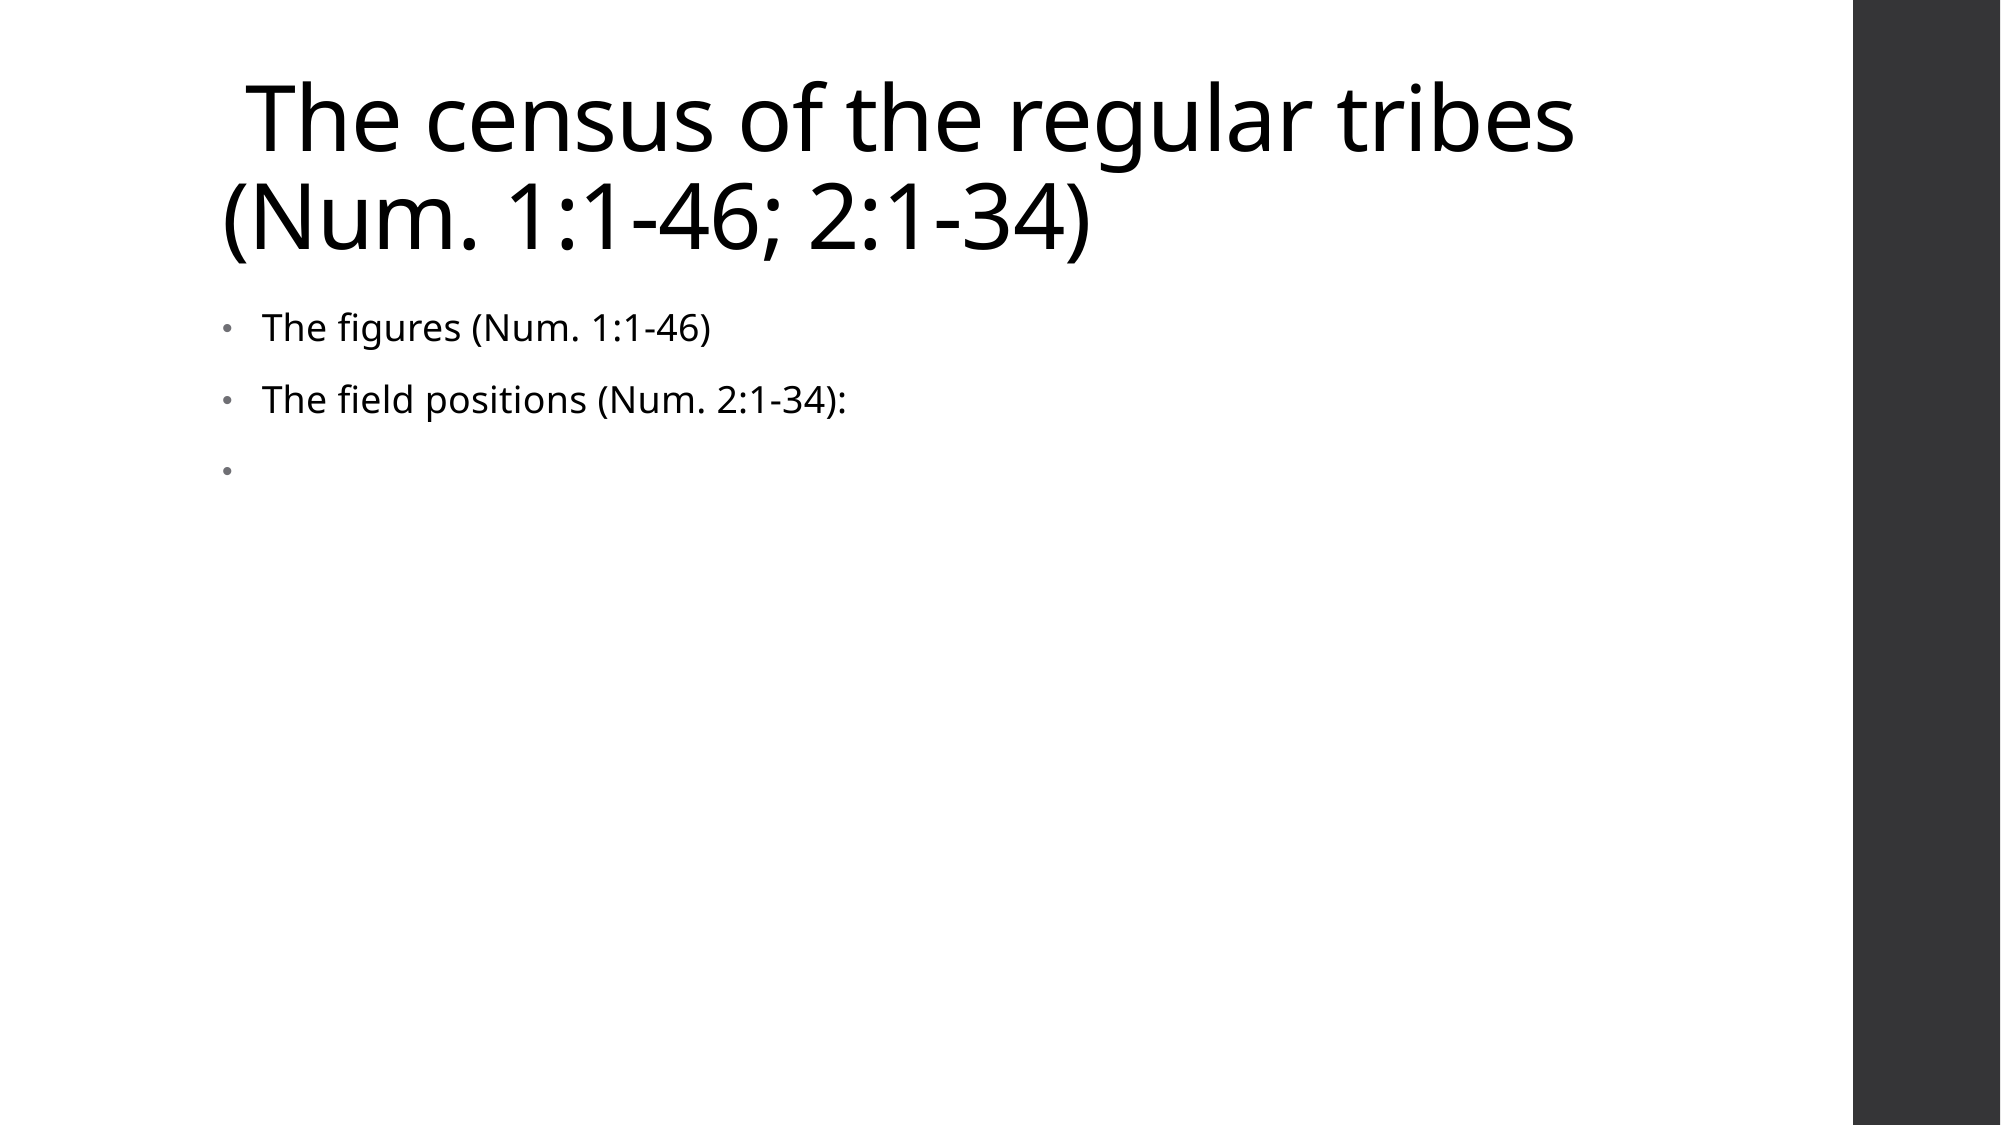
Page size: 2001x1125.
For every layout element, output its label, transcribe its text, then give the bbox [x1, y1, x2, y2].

list The figures (Num. 1:1-46) The field positions (Num. 2:1-34): [206, 299, 1617, 1014]
title The census of the regular tribes (Num. 1:1-46; 2:1-34) [206, 60, 1797, 278]
